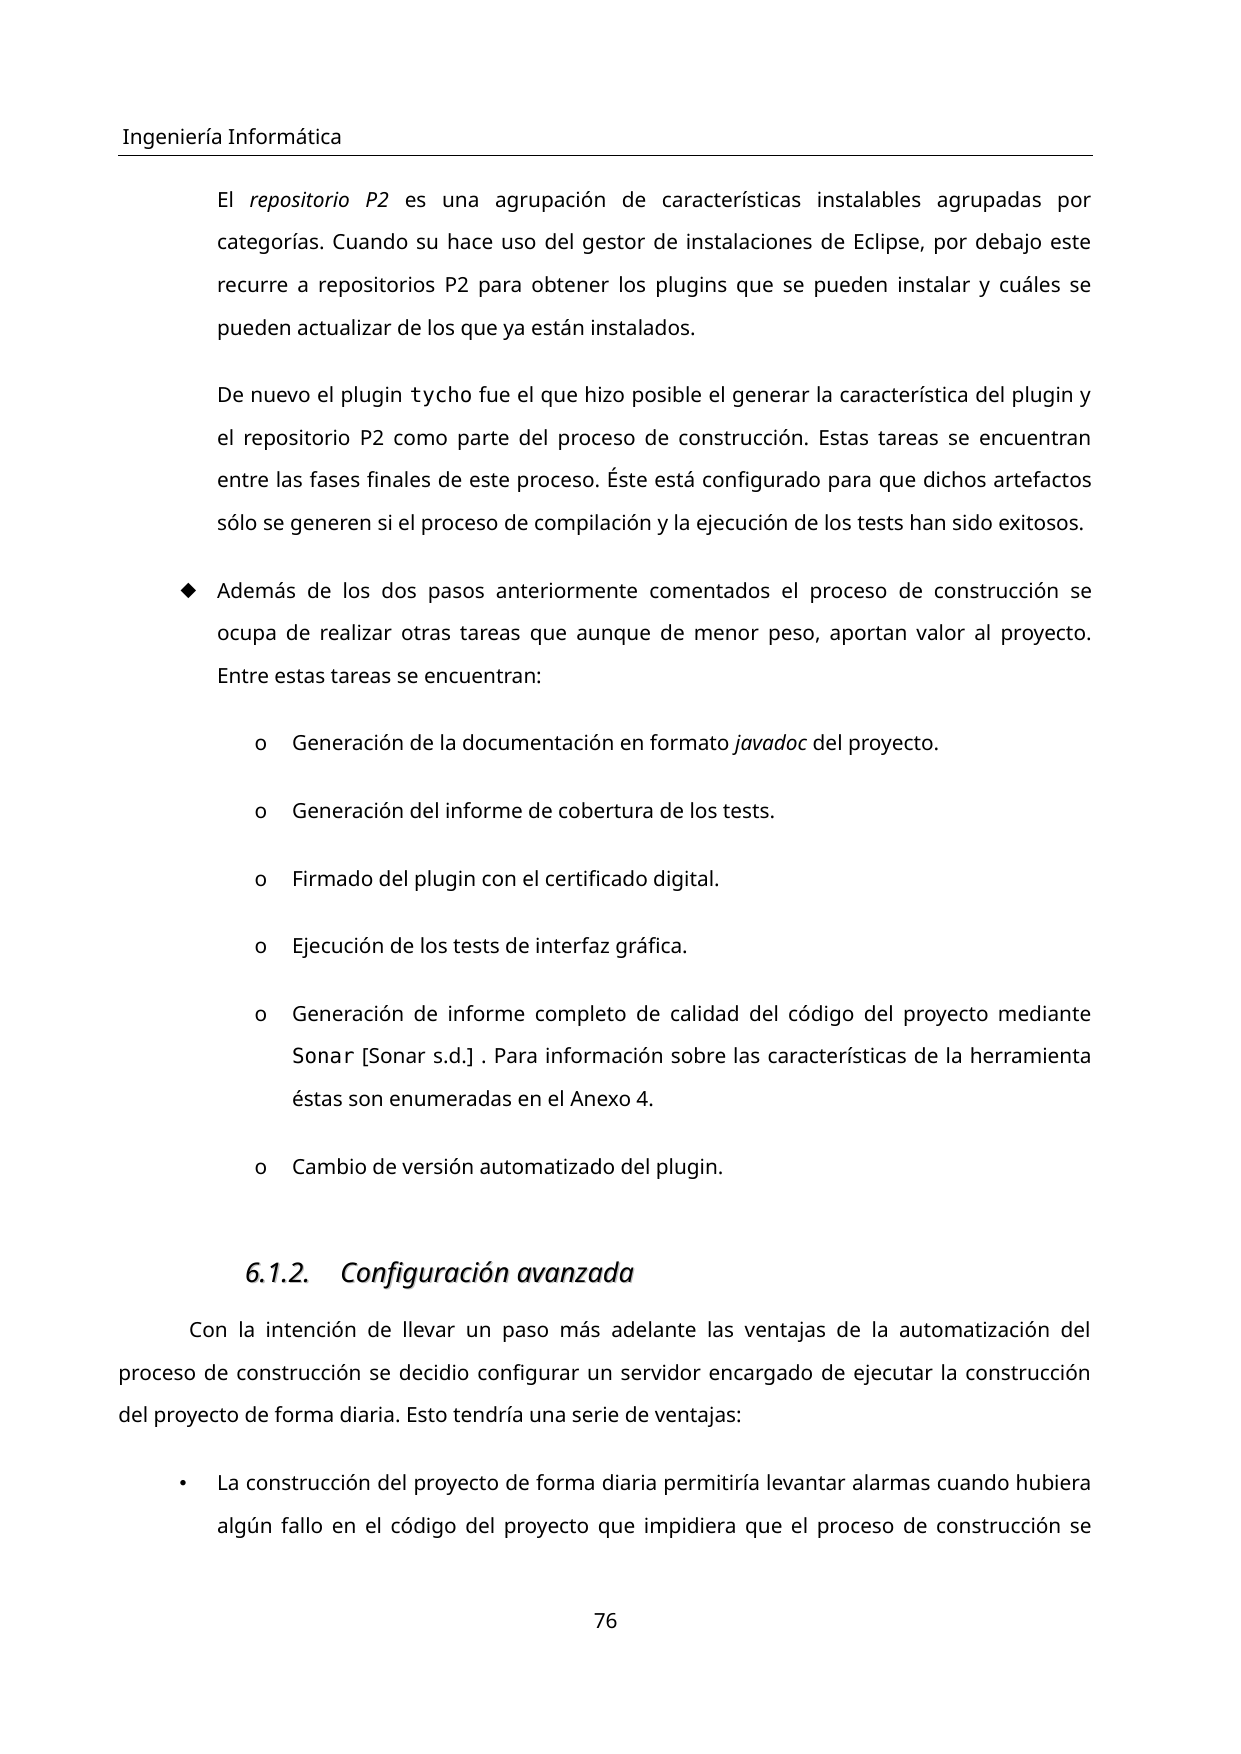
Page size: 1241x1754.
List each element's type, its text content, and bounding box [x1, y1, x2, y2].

list Además de los dos pasos anteriormente comentados el proceso de construcción se ocupa de realizar otras tareas que aunque de menor peso, aportan valor al proyecto. Entre estas tareas se encuentran: [179, 576, 1093, 689]
list Generación de la documentación en formato javadoc del proyecto. [254, 728, 1093, 757]
list La construcción del proyecto de forma diaria permitiría levantar alarmas cuando hubiera algún fallo en el código del proyecto que impidiera que el proceso de construcción se [179, 1468, 1093, 1539]
list Ejecución de los tests de interfaz gráfica. [254, 931, 1093, 960]
list Firmado del plugin con el certificado digital. [254, 864, 1093, 892]
list El repositorio P2 es una agrupación de características instalables agrupadas por categorías. Cuando su hace uso del gestor de instalaciones de Eclipse, por debajo este recurre a repositorios P2 para obtener los plugins que se pueden instalar y cuáles se pueden actualizar de los que ya están instalados. [179, 185, 1093, 341]
list Generación de informe completo de calidad del código del proyecto mediante Sonar [Sonar s.d.] . Para información sobre las características de la herramienta éstas son enumeradas en el Anexo 4. [254, 999, 1093, 1113]
text Con la intención de llevar un paso más adelante las ventajas de la automatización del proceso de construcción se decidio configurar un servidor encargado de ejecutar la construcción del proyecto de forma diaria. Esto tendría una serie de ventajas: [118, 1315, 1093, 1429]
subtitle Configuración avanzada [310, 1253, 1093, 1290]
list Cambio de versión automatizado del plugin. [254, 1152, 1093, 1180]
list Generación del informe de cobertura de los tests. [254, 796, 1093, 824]
list De nuevo el plugin tycho fue el que hizo posible el generar la característica del plugin y el repositorio P2 como parte del proceso de construcción. Estas tareas se encuentran entre las fases finales de este proceso. Éste está configurado para que dichos artefactos sólo se generen si el proceso de compilación y la ejecución de los tests han sido exitosos. [179, 380, 1093, 537]
